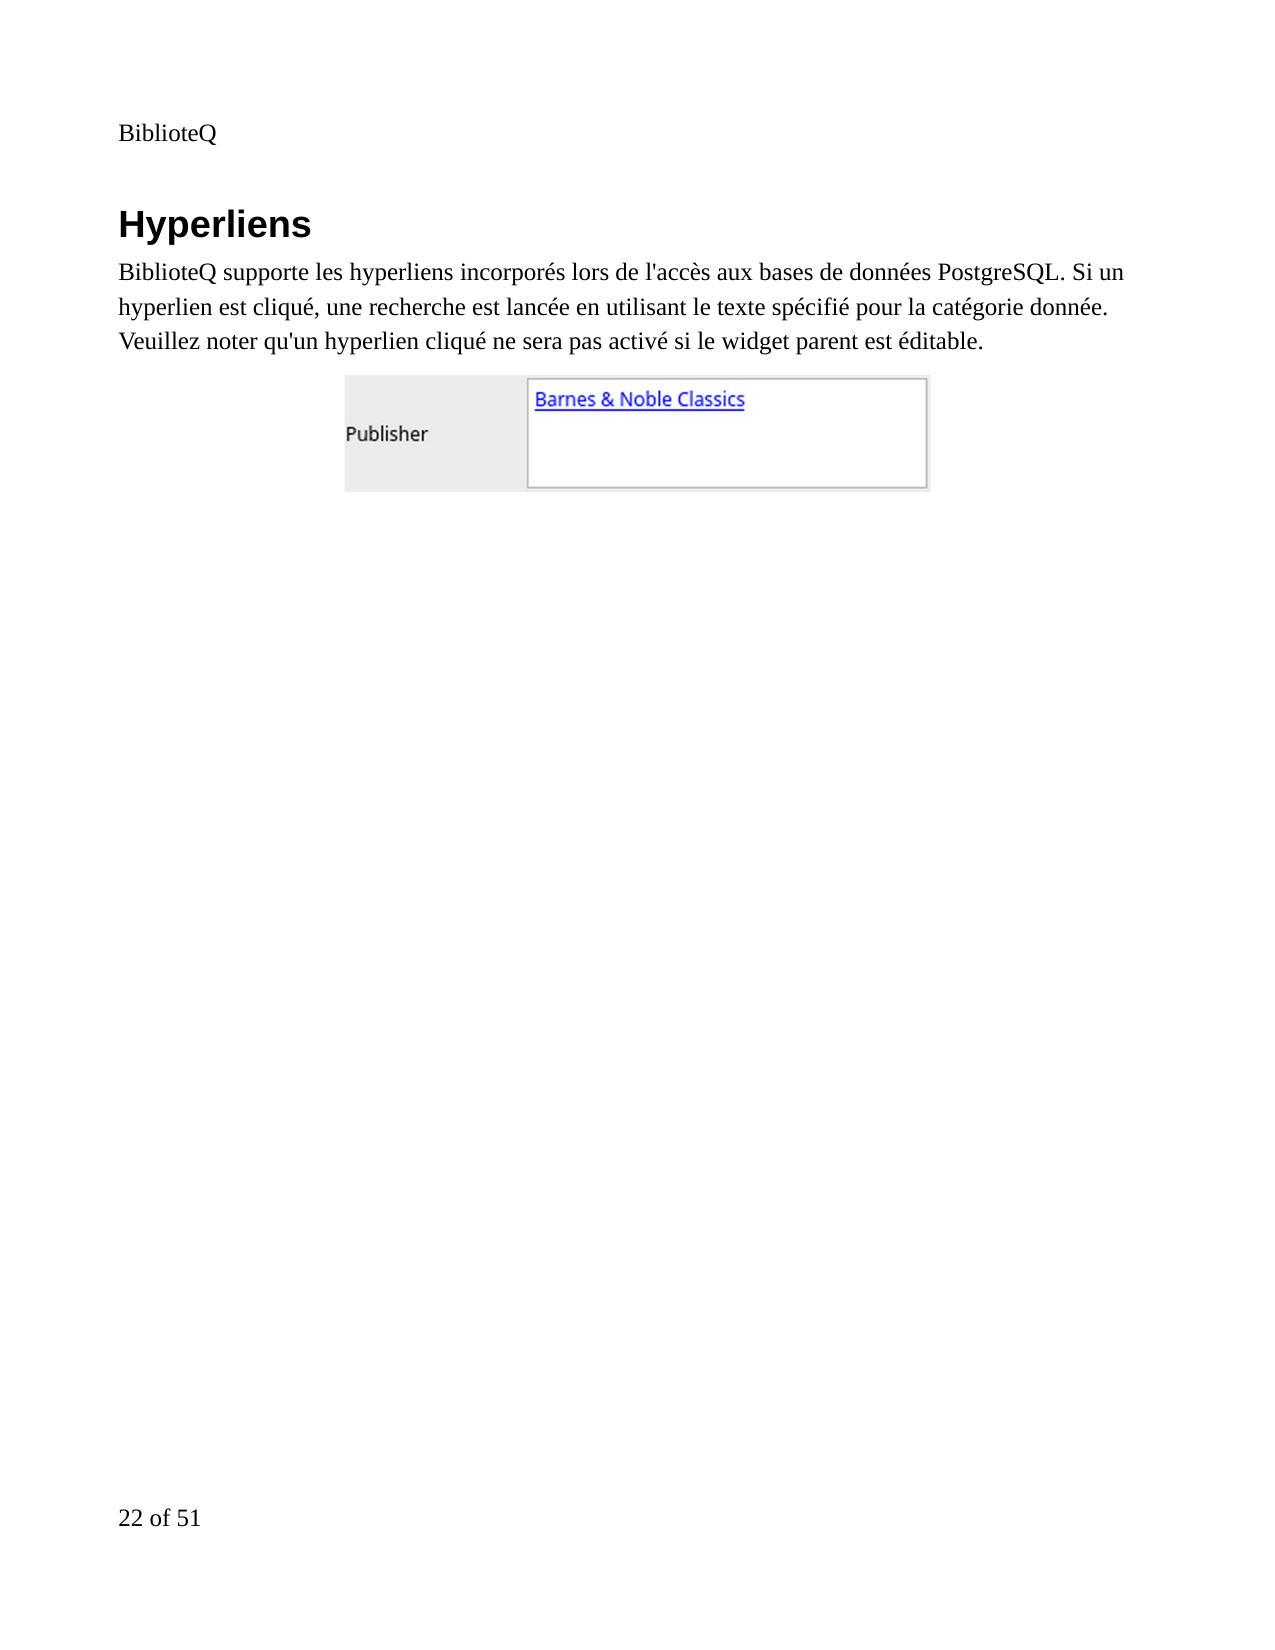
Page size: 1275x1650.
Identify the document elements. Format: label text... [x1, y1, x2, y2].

picture [344, 375, 931, 492]
subtitle Hyperliens [118, 201, 1157, 245]
text BiblioteQ supporte les hyperliens incorporés lors de l'accès aux bases de données PostgreSQL. Si un hyperlien est cliqué, une recherche est lancée en utilisant le texte spécifié pour la catégorie donnée. Veuillez noter qu'un hyperlien cliqué ne sera pas activé si le widget parent est éditable. [118, 257, 1157, 355]
